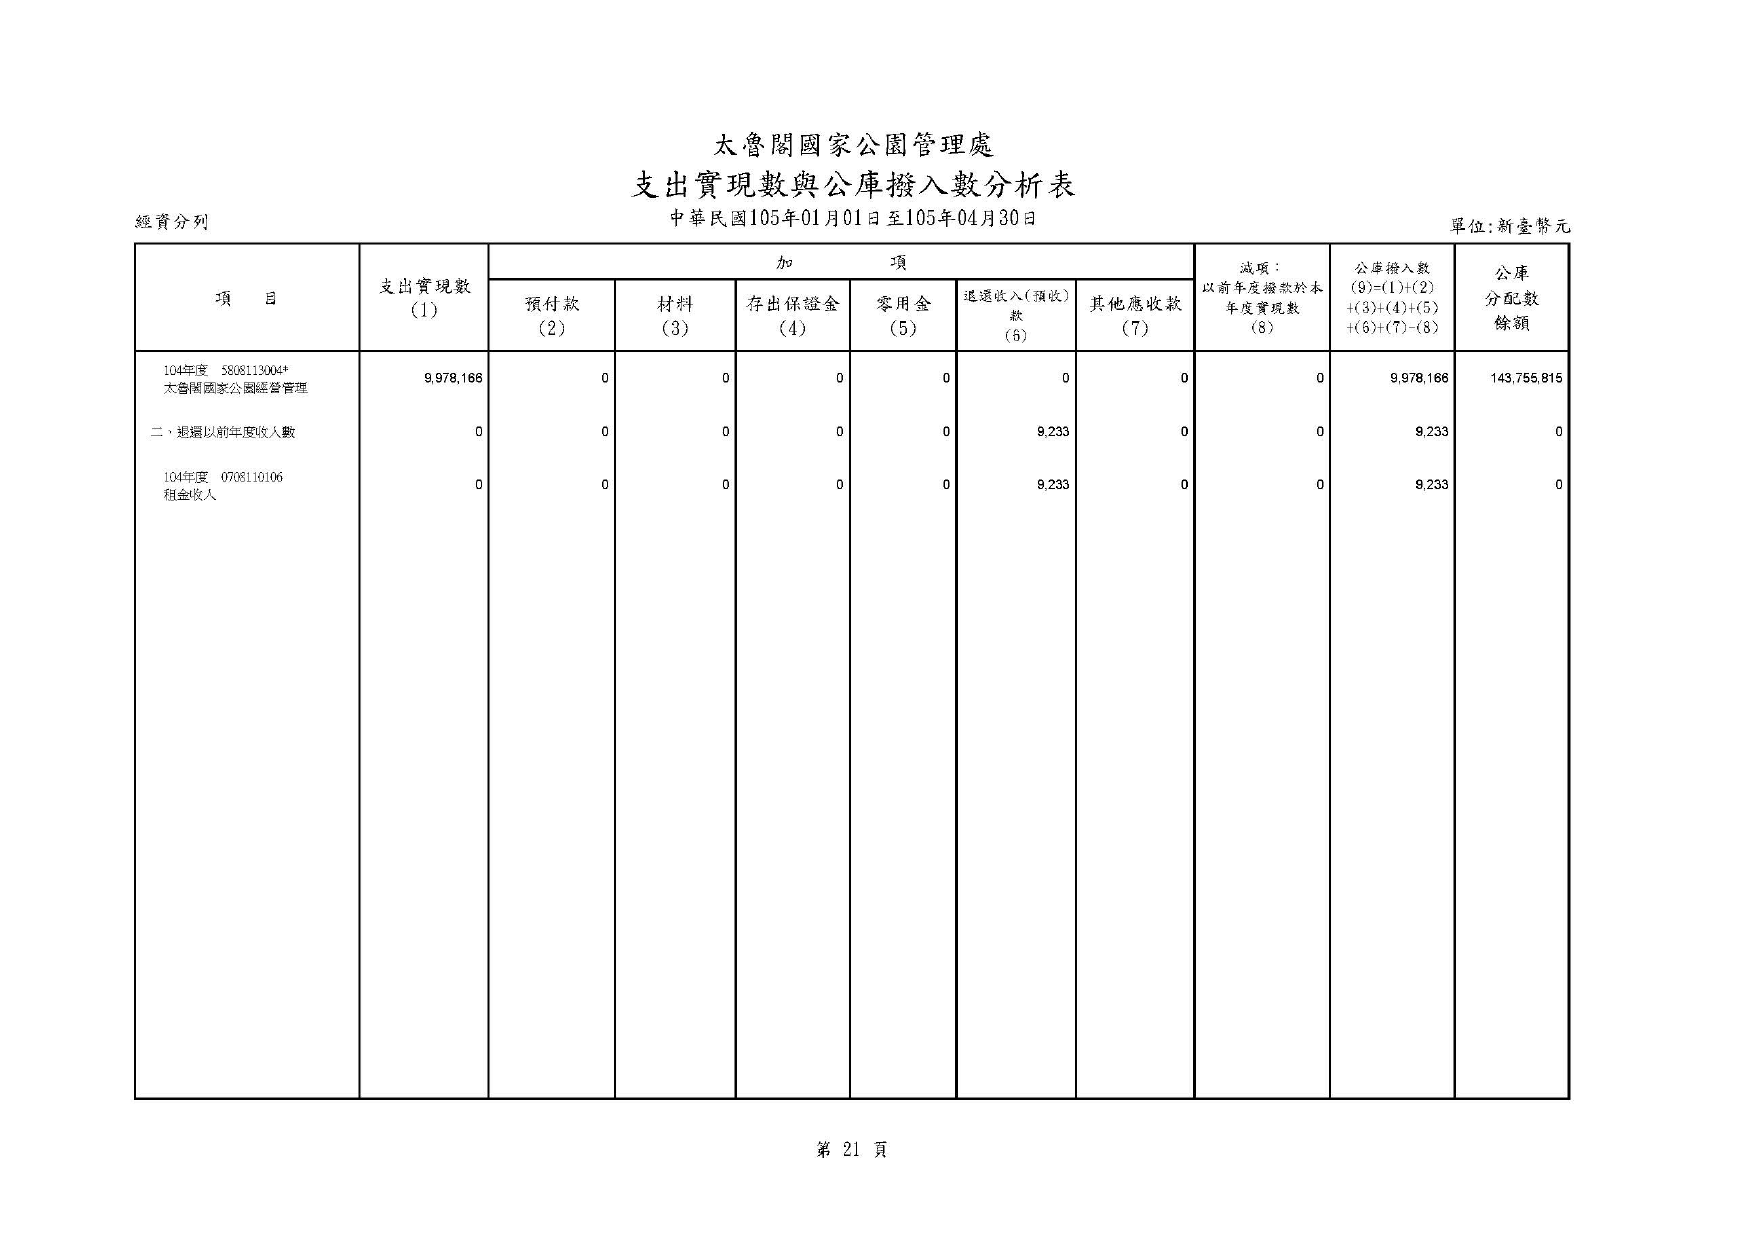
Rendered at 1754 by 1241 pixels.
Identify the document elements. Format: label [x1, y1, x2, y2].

picture [59, 82, 1646, 1164]
